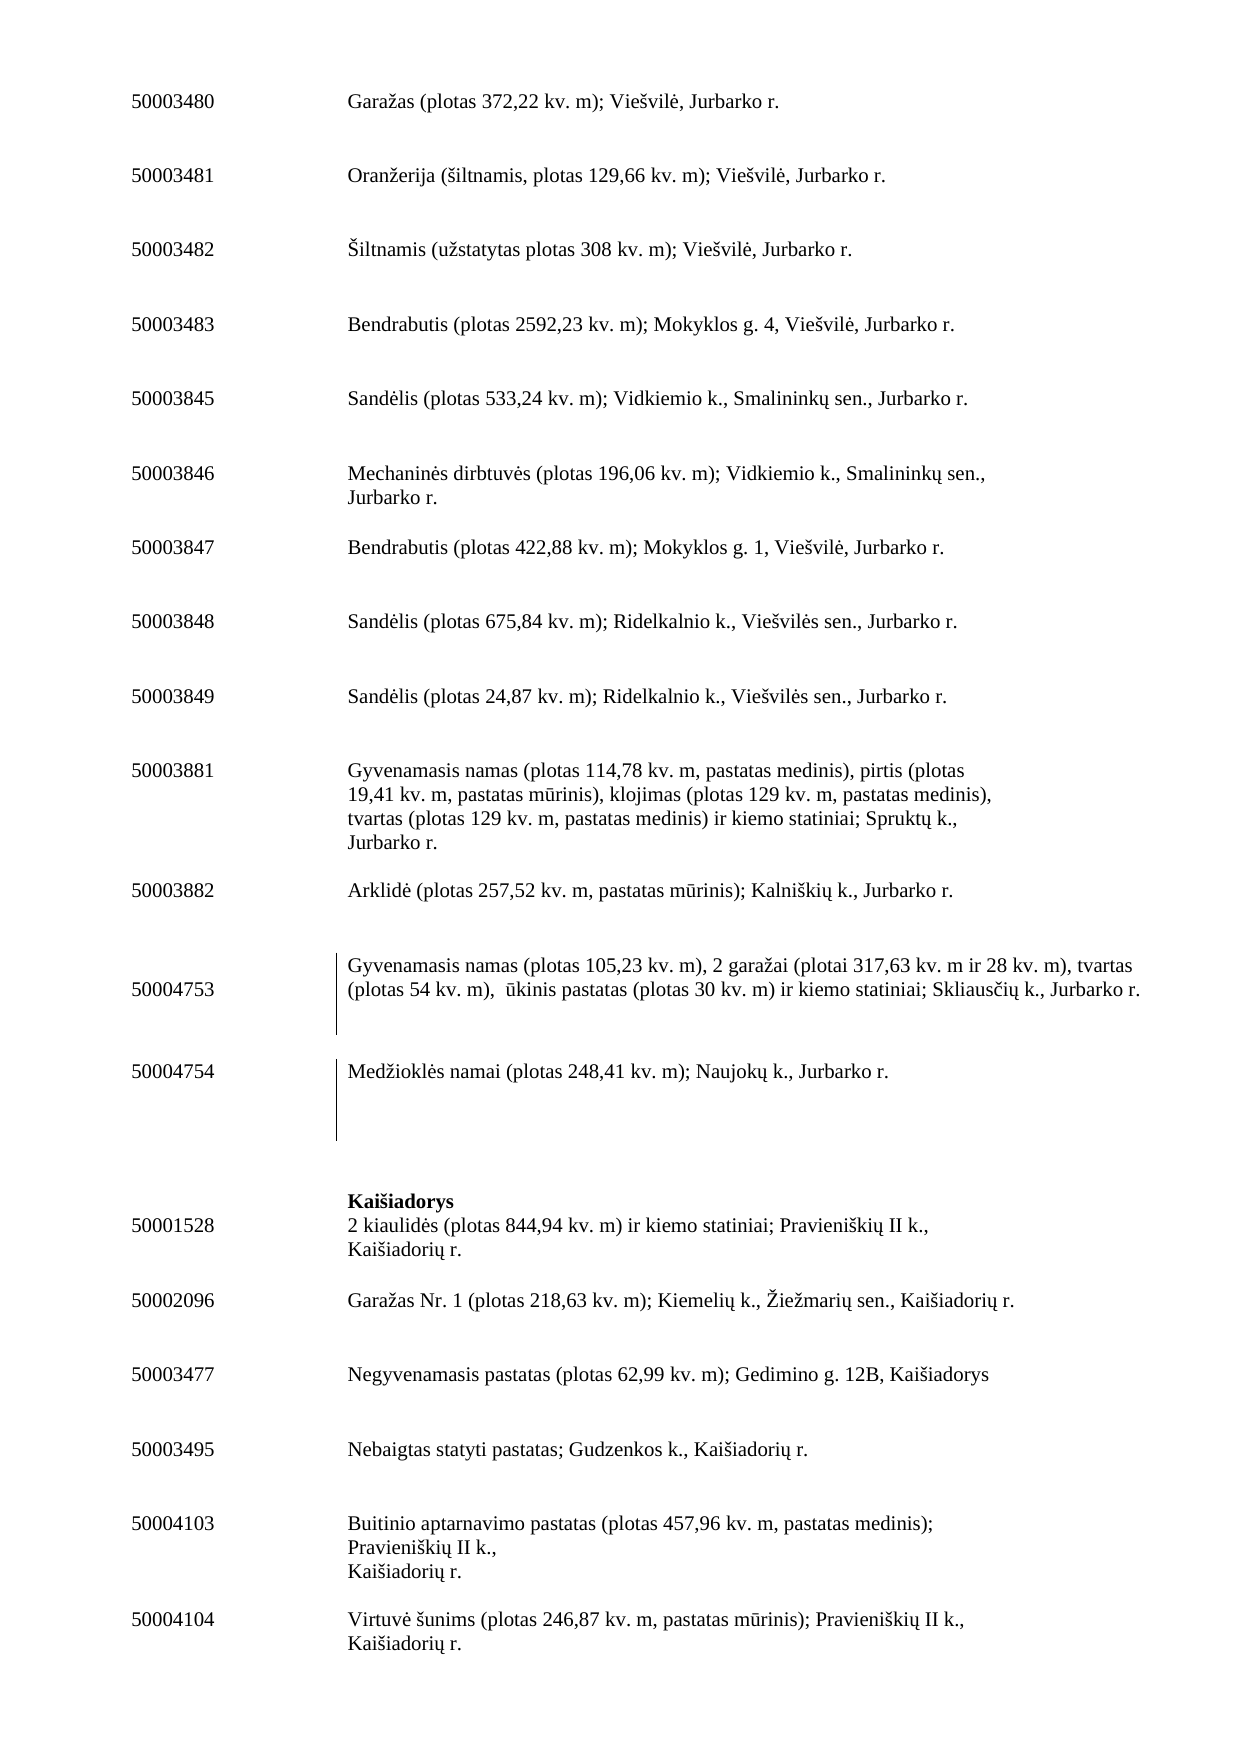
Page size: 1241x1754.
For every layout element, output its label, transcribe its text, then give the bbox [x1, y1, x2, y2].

table_cell [1170, 1338, 1240, 1362]
table_cell [1155, 734, 1170, 758]
table_cell [1155, 854, 1170, 878]
table_cell [115, 1487, 1155, 1511]
table_cell Negyvenamasis pastatas (plotas 62,99 kv. m); Gedimino g. 12B, Kaišiadorys [336, 1362, 1037, 1412]
table_cell [115, 1141, 1155, 1165]
table_cell [1170, 288, 1240, 312]
table_cell [1066, 312, 1155, 362]
table_cell Medžioklės namai (plotas 248,41 kv. m); Naujokų k., Jurbarko r. [337, 1059, 1155, 1141]
table_cell [1155, 660, 1170, 684]
table_cell [1155, 288, 1170, 312]
table_cell [115, 362, 1155, 386]
table_cell [1170, 89, 1240, 139]
table_cell [1170, 734, 1240, 758]
table_cell [1155, 163, 1170, 213]
table_cell Garažas Nr. 1 (plotas 218,63 kv. m); Kiemelių k., Žiežmarių sen., Kaišiadorių r. [336, 1288, 1037, 1338]
table_cell [1170, 1413, 1240, 1436]
table_cell 50003480 [115, 89, 336, 139]
table_cell [115, 1264, 1155, 1288]
table_cell Gyvenamasis namas (plotas 105,23 kv. m), 2 garažai (plotai 317,63 kv. m ir 28 kv. m), tvartas (plotas 54 kv. m), ūkinis pastatas (plotas 30 kv. m) ir kiemo statiniai; Skliausčių k., Jurbarko r. [337, 953, 1155, 1035]
table_cell [115, 1583, 1155, 1607]
table_cell [1155, 461, 1170, 511]
table_cell [1155, 535, 1170, 585]
table_cell [1170, 312, 1240, 362]
table_cell 50003881 [115, 758, 336, 854]
table_cell [1170, 609, 1240, 659]
table_cell [1066, 1511, 1155, 1583]
table_cell 50003481 [115, 163, 336, 213]
table_cell [1170, 1035, 1240, 1059]
table_cell [1066, 1213, 1155, 1264]
table_cell [1155, 89, 1170, 139]
table_cell [115, 854, 1155, 878]
table_cell [1155, 1583, 1170, 1607]
table_cell 50003847 [115, 535, 336, 585]
table_cell [1066, 386, 1155, 436]
table_cell [1170, 461, 1240, 511]
table_cell [1066, 1607, 1155, 1657]
table_cell [115, 929, 1155, 953]
table_cell [1170, 362, 1240, 386]
table_cell [1155, 1511, 1170, 1583]
table_cell 50003483 [115, 312, 336, 362]
table_cell [1155, 312, 1170, 362]
table_cell [1037, 758, 1066, 854]
table_cell [115, 288, 1155, 312]
table_cell Mechaninės dirbtuvės (plotas 196,06 kv. m); Vidkiemio k., Smalininkų sen., Jurbarko r. [336, 461, 1037, 511]
table_cell [1037, 609, 1066, 659]
table_cell [1066, 1436, 1155, 1487]
table_cell [1170, 139, 1240, 163]
table_cell [1155, 585, 1170, 609]
table_cell Buitinio aptarnavimo pastatas (plotas 457,96 kv. m, pastatas medinis); Pravieniškių II k., Kaišiadorių r. [336, 1511, 1037, 1583]
table_cell Bendrabutis (plotas 2592,23 kv. m); Mokyklos g. 4, Viešvilė, Jurbarko r. [336, 312, 1037, 362]
table_cell [1037, 1362, 1066, 1412]
table_cell [115, 585, 1155, 609]
table_cell Garažas (plotas 372,22 kv. m); Viešvilė, Jurbarko r. [336, 89, 1037, 139]
table_cell [115, 1189, 336, 1213]
table_cell [1066, 163, 1155, 213]
table_cell [1170, 1362, 1240, 1412]
table_cell [1155, 238, 1170, 288]
table_cell Sandėlis (plotas 675,84 kv. m); Ridelkalnio k., Viešvilės sen., Jurbarko r. [336, 609, 1037, 659]
table_cell [1066, 758, 1155, 854]
table_cell [1037, 238, 1066, 288]
table_cell [1155, 609, 1170, 659]
table_cell 50003849 [115, 684, 336, 734]
table_cell [1170, 511, 1240, 535]
table_cell [1170, 1213, 1240, 1264]
table_cell Oranžerija (šiltnamis, plotas 129,66 kv. m); Viešvilė, Jurbarko r. [336, 163, 1037, 213]
table_cell [1155, 1264, 1170, 1288]
table_cell [1066, 609, 1155, 659]
table_cell [1037, 1213, 1066, 1264]
table_cell Arklidė (plotas 257,52 kv. m, pastatas mūrinis); Kalniškių k., Jurbarko r. [336, 878, 1037, 929]
table_cell [1037, 312, 1066, 362]
table_cell 50003848 [115, 609, 336, 659]
table_cell Šiltnamis (užstatytas plotas 308 kv. m); Viešvilė, Jurbarko r. [336, 238, 1037, 288]
table_cell Virtuvė šunims (plotas 246,87 kv. m, pastatas mūrinis); Pravieniškių II k., Kaišiadorių r. [336, 1607, 1037, 1657]
table_cell 2 kiaulidės (plotas 844,94 kv. m) ir kiemo statiniai; Pravieniškių II k., Kaišiadorių r. [336, 1213, 1037, 1264]
table_cell Kaišiadorys [336, 1189, 1155, 1213]
table_cell [1170, 1141, 1240, 1165]
table_cell [1155, 1035, 1170, 1059]
table_cell [1155, 1165, 1170, 1189]
table_cell [1170, 1487, 1240, 1511]
table_cell [1170, 953, 1240, 1035]
table_cell [1155, 1059, 1170, 1141]
table_cell [115, 734, 1155, 758]
table_cell [1037, 1436, 1066, 1487]
table_cell 50003846 [115, 461, 336, 511]
table_cell [115, 213, 1155, 237]
table_cell 50004104 [115, 1607, 336, 1657]
table_cell [1066, 461, 1155, 511]
table_cell Sandėlis (plotas 533,24 kv. m); Vidkiemio k., Smalininkų sen., Jurbarko r. [336, 386, 1037, 436]
table_cell [115, 660, 1155, 684]
table_cell [1155, 1487, 1170, 1511]
table_cell 50002096 [115, 1288, 336, 1338]
table_cell [115, 1035, 1155, 1059]
table_cell [1155, 878, 1170, 929]
table_cell [1037, 1511, 1066, 1583]
table_cell [1170, 1189, 1240, 1213]
table_cell [1066, 535, 1155, 585]
table_cell [1170, 854, 1240, 878]
table_cell [1155, 929, 1170, 953]
table_cell [115, 1338, 1155, 1362]
table_cell [1155, 1189, 1170, 1213]
table_cell 50003477 [115, 1362, 336, 1412]
table_cell 50003495 [115, 1436, 336, 1487]
table_cell Sandėlis (plotas 24,87 kv. m); Ridelkalnio k., Viešvilės sen., Jurbarko r. [336, 684, 1037, 734]
table_cell [1155, 1607, 1170, 1657]
table_cell Bendrabutis (plotas 422,88 kv. m); Mokyklos g. 1, Viešvilė, Jurbarko r. [336, 535, 1037, 585]
table_cell [1170, 660, 1240, 684]
table_cell [1170, 1583, 1240, 1607]
table_cell [1037, 386, 1066, 436]
table_cell [1155, 362, 1170, 386]
table_cell [1155, 1141, 1170, 1165]
table_cell [1037, 89, 1066, 139]
table_cell [1170, 1607, 1240, 1657]
table_cell 50003482 [115, 238, 336, 288]
table_cell [1037, 1607, 1066, 1657]
table_cell 50003845 [115, 386, 336, 436]
table_cell 50003882 [115, 878, 336, 929]
table_cell [1155, 1362, 1170, 1412]
table_cell [1170, 878, 1240, 929]
table_cell [1170, 1511, 1240, 1583]
table_cell [1170, 238, 1240, 288]
table_cell Gyvenamasis namas (plotas 114,78 kv. m, pastatas medinis), pirtis (plotas 19,41 kv. m, pastatas mūrinis), klojimas (plotas 129 kv. m, pastatas medinis), tvartas (plotas 129 kv. m, pastatas medinis) ir kiemo statiniai; Spruktų k., Jurbarko r. [336, 758, 1037, 854]
table_cell [1170, 758, 1240, 854]
table_cell [1170, 929, 1240, 953]
table_cell [1155, 386, 1170, 436]
table_cell [1170, 684, 1240, 734]
table_cell [115, 436, 1155, 461]
table_cell [115, 511, 1155, 535]
table_cell [1066, 238, 1155, 288]
table_cell [1170, 535, 1240, 585]
table_cell [1155, 1436, 1170, 1487]
table_cell [1155, 139, 1170, 163]
table_cell [1155, 953, 1170, 1035]
table_cell [1170, 386, 1240, 436]
table_cell [1170, 163, 1240, 213]
table_cell [115, 139, 1155, 163]
table_cell [1066, 878, 1155, 929]
table_cell [1066, 1288, 1155, 1338]
table_cell [1037, 461, 1066, 511]
table_cell [1170, 585, 1240, 609]
table_cell [1170, 436, 1240, 461]
table_cell [1155, 1288, 1170, 1338]
table_cell [1066, 684, 1155, 734]
table_cell [1037, 163, 1066, 213]
table_cell [1170, 1165, 1240, 1189]
table_cell [1155, 511, 1170, 535]
table_cell [1155, 1413, 1170, 1436]
table_cell 50004753 [115, 953, 336, 1035]
table_cell [1155, 213, 1170, 237]
table_cell [1066, 1362, 1155, 1412]
table_cell [1155, 1338, 1170, 1362]
table_cell 50001528 [115, 1213, 336, 1264]
table_cell [1170, 1264, 1240, 1288]
table_cell [115, 1413, 1155, 1436]
table_cell [1037, 1288, 1066, 1338]
table_cell [1170, 1059, 1240, 1141]
table_cell Nebaigtas statyti pastatas; Gudzenkos k., Kaišiadorių r. [336, 1436, 1037, 1487]
table_cell [1037, 535, 1066, 585]
table_cell 50004754 [115, 1059, 336, 1141]
table_cell 50004103 [115, 1511, 336, 1583]
table_cell [1155, 684, 1170, 734]
table_cell [1170, 213, 1240, 237]
table_cell [1037, 878, 1066, 929]
table_cell [1155, 436, 1170, 461]
table_cell [1155, 1213, 1170, 1264]
table_cell [1037, 684, 1066, 734]
table_cell [1155, 758, 1170, 854]
table_cell [115, 1165, 1155, 1189]
table_cell [1170, 1436, 1240, 1487]
table_cell [1066, 89, 1155, 139]
table_cell [1170, 1288, 1240, 1338]
